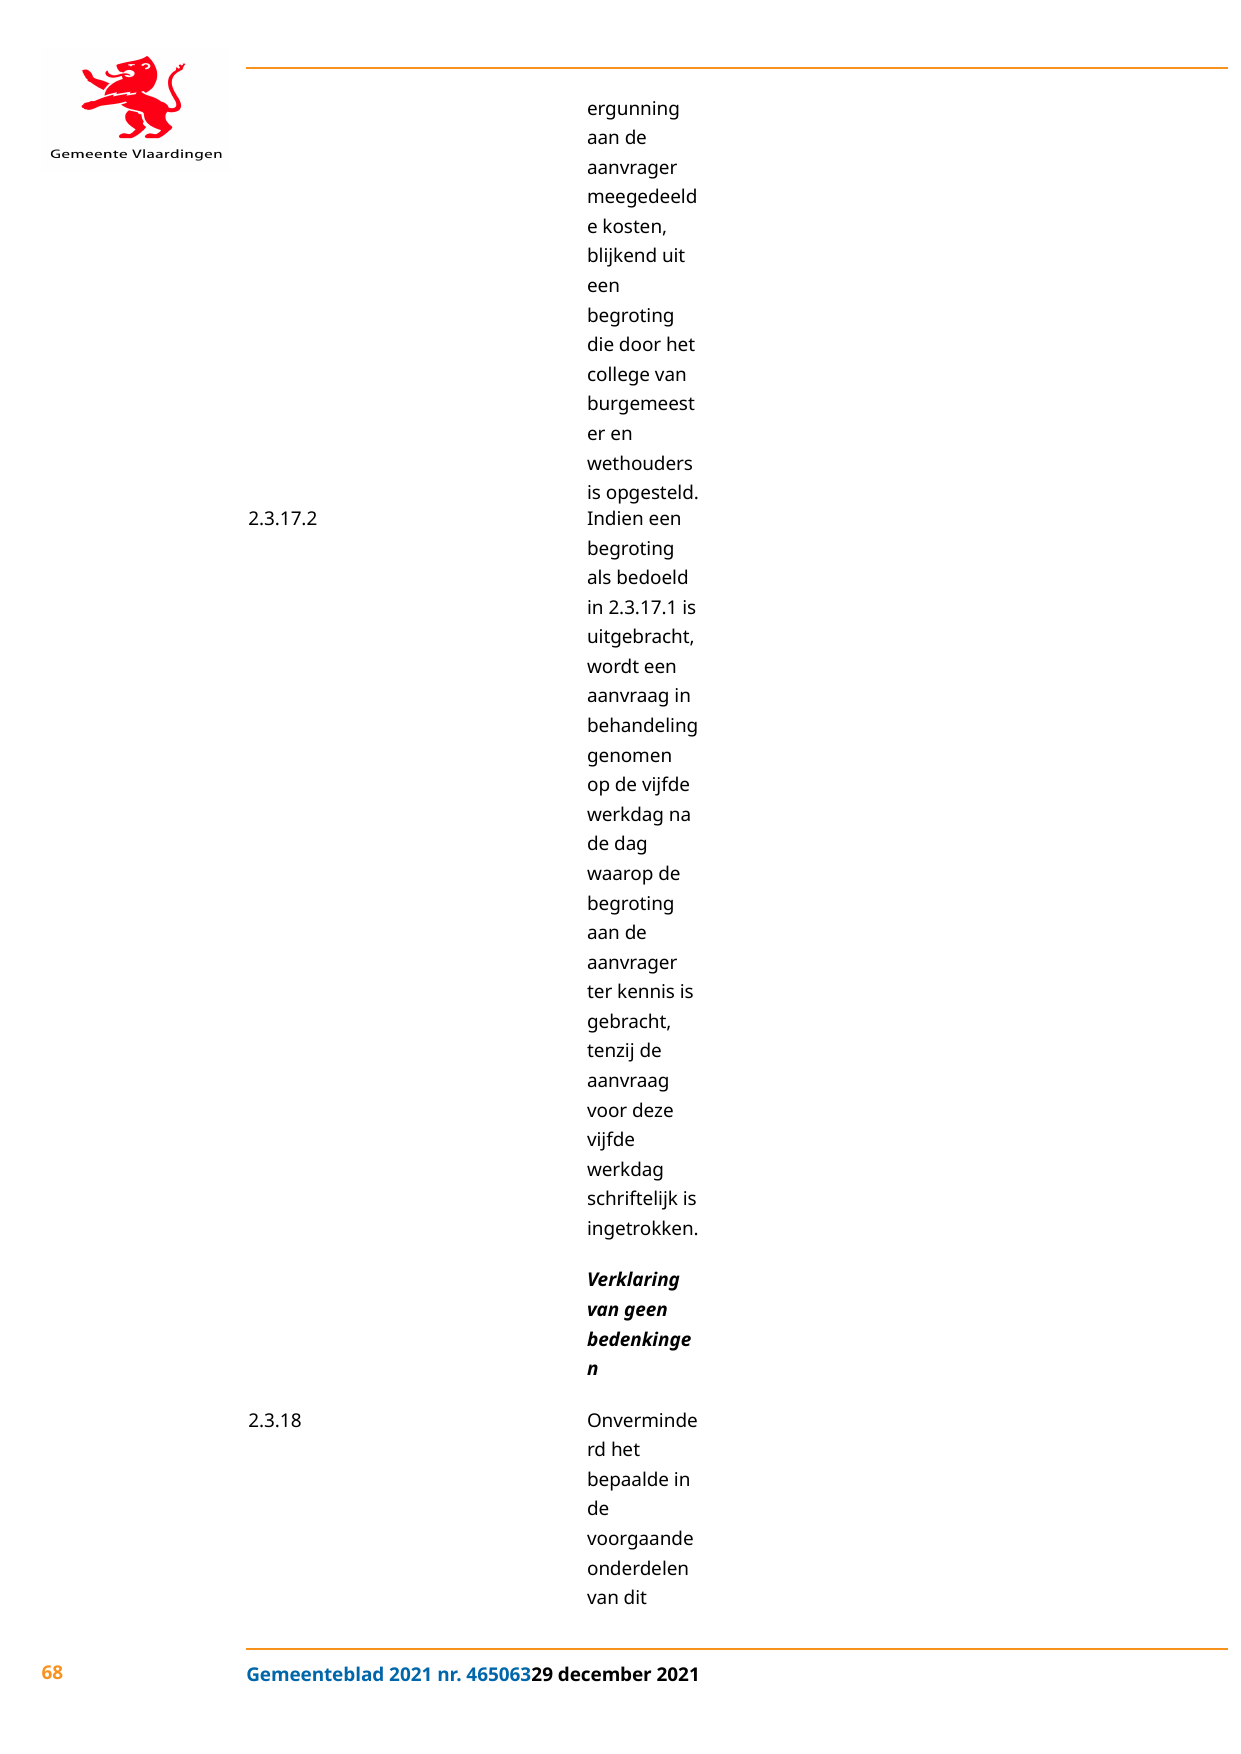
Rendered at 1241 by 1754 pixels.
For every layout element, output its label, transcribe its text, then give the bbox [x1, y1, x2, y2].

table_cell [361, 505, 474, 1241]
table_cell [700, 1241, 813, 1267]
table_cell 2.3.17.2 [248, 505, 361, 1241]
table_cell [700, 1407, 813, 1610]
table_cell [926, 505, 1038, 1241]
table_cell Onverminderd het bepaalde in de voorgaande onderdelen van dit [587, 1407, 700, 1610]
table_cell [813, 1407, 926, 1610]
table_cell [474, 1241, 587, 1267]
table_cell [361, 1381, 474, 1407]
table_cell [926, 1407, 1038, 1610]
table_cell [587, 1381, 700, 1407]
table_cell [361, 95, 474, 505]
table_cell [926, 1267, 1038, 1381]
table_cell 2.3.18 [248, 1407, 361, 1610]
table_cell [474, 1381, 587, 1407]
table_cell [1039, 95, 1152, 505]
table_cell Indien een begroting als bedoeld in 2.3.17.1 is uitgebracht, wordt een aanvraag in behandeling genomen op de vijfde werkdag na de dag waarop de begroting aan de aanvrager ter kennis is gebracht, tenzij de aanvraag voor deze vijfde werkdag schriftelijk is ingetrokken. [587, 505, 700, 1241]
table_cell [926, 1381, 1038, 1407]
table_cell [474, 1267, 587, 1381]
table_cell ergunning aan de aanvrager meegedeelde kosten, blijkend uit een begroting die door het college van burgemeester en wethouders is opgesteld. [587, 95, 700, 505]
table_cell [813, 505, 926, 1241]
table_cell [813, 1381, 926, 1407]
table_cell [361, 1267, 474, 1381]
table_cell [700, 95, 813, 505]
table_cell [1039, 1407, 1152, 1610]
table_cell [700, 1267, 813, 1381]
table_cell [700, 505, 813, 1241]
table_cell [361, 1407, 474, 1610]
table_cell [1039, 1241, 1152, 1267]
table_cell [926, 1241, 1038, 1267]
table_cell [361, 1241, 474, 1267]
table_cell [248, 1381, 361, 1407]
table_cell [700, 1381, 813, 1407]
table_cell [587, 1241, 700, 1267]
table_cell [474, 1407, 587, 1610]
table_cell [474, 95, 587, 505]
picture [41, 47, 231, 172]
table_cell [926, 95, 1038, 505]
table_cell [1039, 1267, 1152, 1381]
table_cell [248, 1241, 361, 1267]
table_cell [813, 95, 926, 505]
table_cell [1039, 1381, 1152, 1407]
table_cell [813, 1241, 926, 1267]
table_cell [813, 1267, 926, 1381]
table_cell [474, 505, 587, 1241]
table_cell Verklaring van geen bedenkingen [587, 1267, 700, 1381]
table_cell [1039, 505, 1152, 1241]
table_cell [248, 1267, 361, 1381]
table_cell [248, 95, 361, 505]
